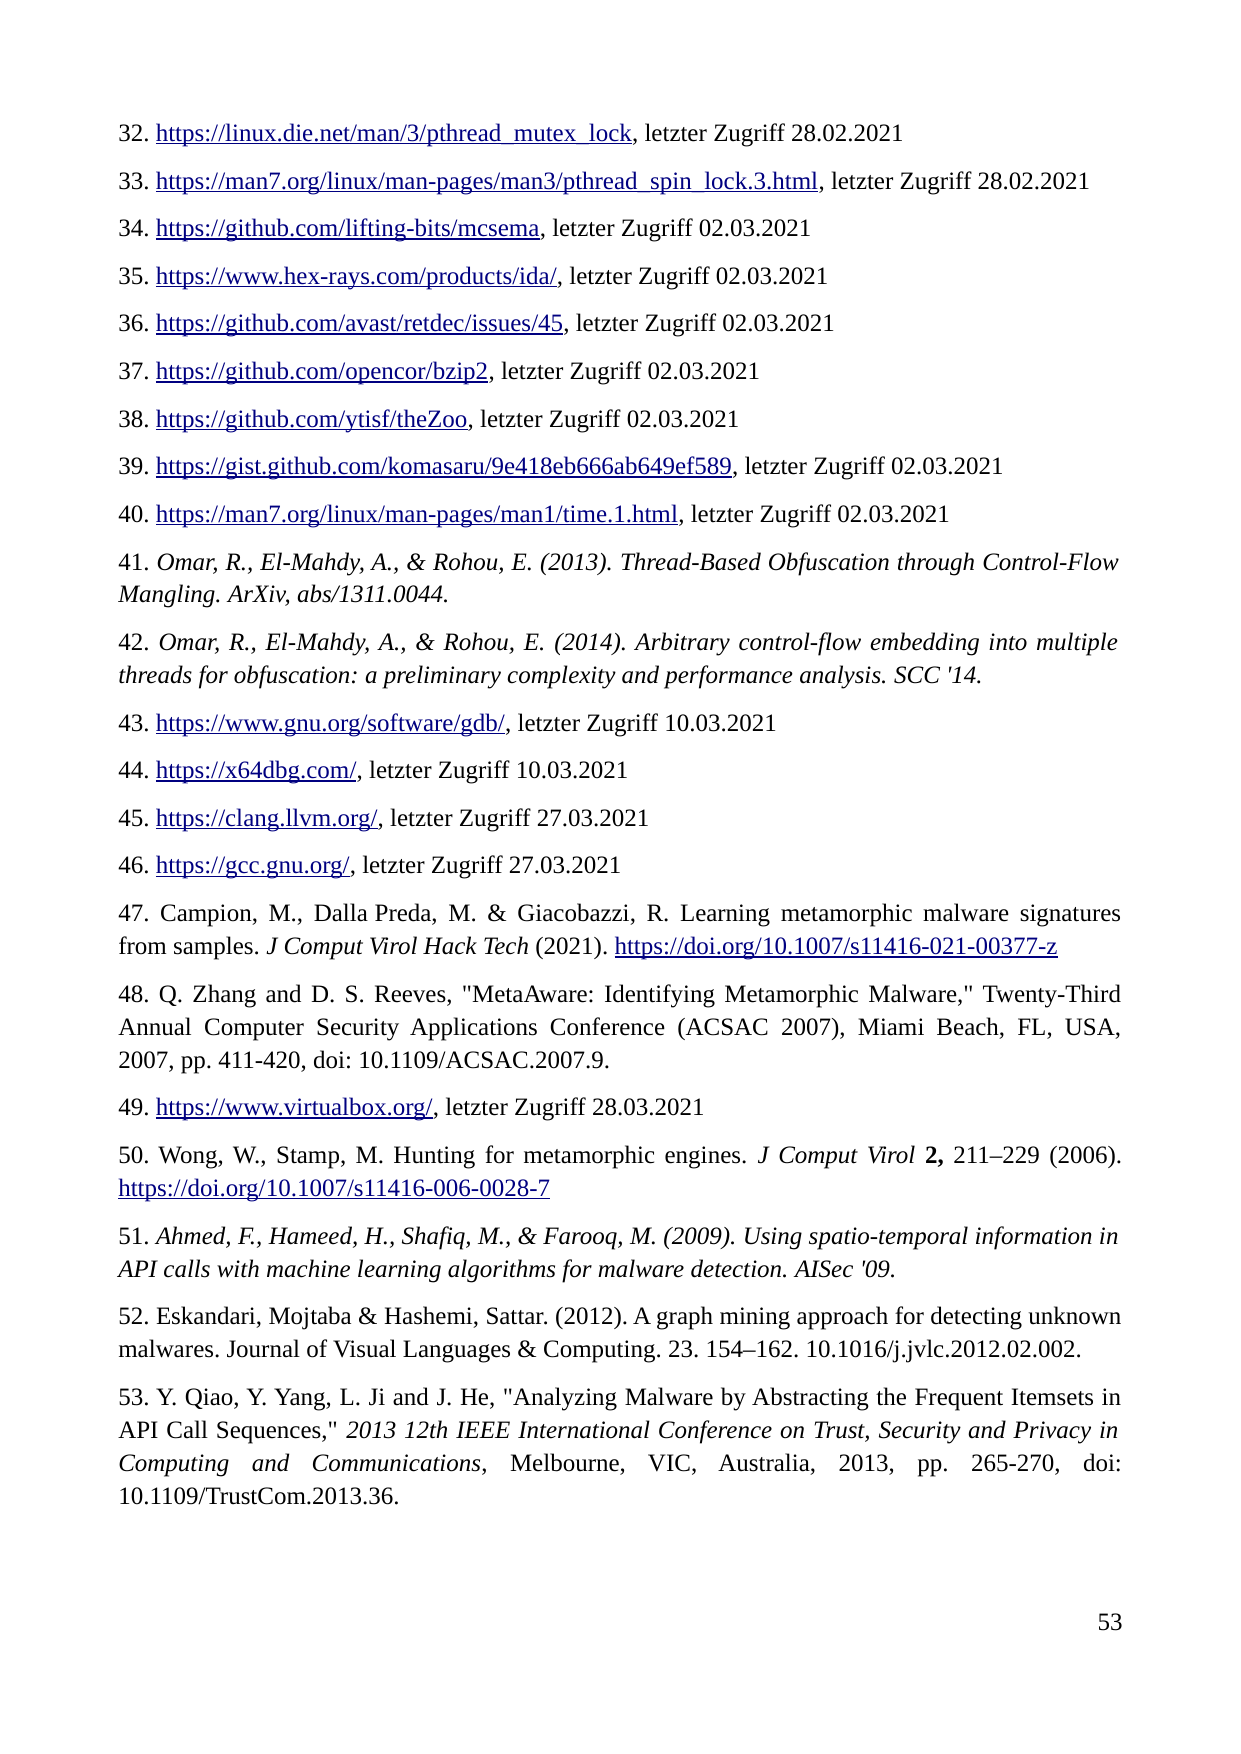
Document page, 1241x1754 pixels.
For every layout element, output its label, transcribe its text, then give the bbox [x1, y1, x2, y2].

text 52. Eskandari, Mojtaba & Hashemi, Sattar. (2012). A graph mining approach for detecting unknown malwares. Journal of Visual Languages & Computing. 23. 154–162. 10.1016/j.jvlc.2012.02.002. [118, 1301, 1122, 1363]
text 35. https://www.hex-rays.com/products/ida/, letzter Zugriff 02.03.2021 [118, 261, 1122, 290]
text 49. https://www.virtualbox.org/, letzter Zugriff 28.03.2021 [118, 1092, 1122, 1121]
text 37. https://github.com/opencor/bzip2, letzter Zugriff 02.03.2021 [118, 356, 1122, 385]
text 38. https://github.com/ytisf/theZoo, letzter Zugriff 02.03.2021 [118, 404, 1122, 432]
text 48. Q. Zhang and D. S. Reeves, "MetaAware: Identifying Metamorphic Malware," Twenty-Third Annual Computer Security Applications Conference (ACSAC 2007), Miami Beach, FL, USA, 2007, pp. 411-420, doi: 10.1109/ACSAC.2007.9. [118, 979, 1122, 1074]
text 47. Campion, M., Dalla Preda, M. & Giacobazzi, R. Learning metamorphic malware signatures from samples. J Comput Virol Hack Tech (2021). https://doi.org/10.1007/s11416-021-00377-z [118, 898, 1122, 960]
text 44. https://x64dbg.com/, letzter Zugriff 10.03.2021 [118, 755, 1122, 784]
text 51. Ahmed, F., Hameed, H., Shafiq, M., & Farooq, M. (2009). Using spatio-temporal information in API calls with machine learning algorithms for malware detection. AISec '09. [118, 1221, 1122, 1282]
text 40. https://man7.org/linux/man-pages/man1/time.1.html, letzter Zugriff 02.03.2021 [118, 499, 1122, 528]
text 43. https://www.gnu.org/software/gdb/, letzter Zugriff 10.03.2021 [118, 708, 1122, 737]
text 32. https://linux.die.net/man/3/pthread_mutex_lock, letzter Zugriff 28.02.2021 [118, 118, 1122, 147]
text 53. Y. Qiao, Y. Yang, L. Ji and J. He, "Analyzing Malware by Abstracting the Frequent Itemsets in API Call Sequences," 2013 12th IEEE International Conference on Trust, Security and Privacy in Computing and Communications, Melbourne, VIC, Australia, 2013, pp. 265-270, doi: 10.1109/TrustCom.2013.36. [118, 1382, 1122, 1510]
text 36. https://github.com/avast/retdec/issues/45, letzter Zugriff 02.03.2021 [118, 308, 1122, 337]
text 39. https://gist.github.com/komasaru/9e418eb666ab649ef589, letzter Zugriff 02.03.2021 [118, 451, 1122, 480]
text 33. https://man7.org/linux/man-pages/man3/pthread_spin_lock.3.html, letzter Zugriff 28.02.2021 [118, 166, 1122, 194]
text 41. Omar, R., El-Mahdy, A., & Rohou, E. (2013). Thread-Based Obfuscation through Control-Flow Mangling. ArXiv, abs/1311.0044. [118, 547, 1122, 608]
text 42. Omar, R., El-Mahdy, A., & Rohou, E. (2014). Arbitrary control-flow embedding into multiple threads for obfuscation: a preliminary complexity and performance analysis. SCC '14. [118, 627, 1122, 689]
text 34. https://github.com/lifting-bits/mcsema, letzter Zugriff 02.03.2021 [118, 213, 1122, 242]
text 46. https://gcc.gnu.org/, letzter Zugriff 27.03.2021 [118, 851, 1122, 879]
text 50. Wong, W., Stamp, M. Hunting for metamorphic engines. J Comput Virol 2, 211–229 (2006). https://doi.org/10.1007/s11416-006-0028-7 [118, 1140, 1122, 1202]
text 45. https://clang.llvm.org/, letzter Zugriff 27.03.2021 [118, 803, 1122, 832]
